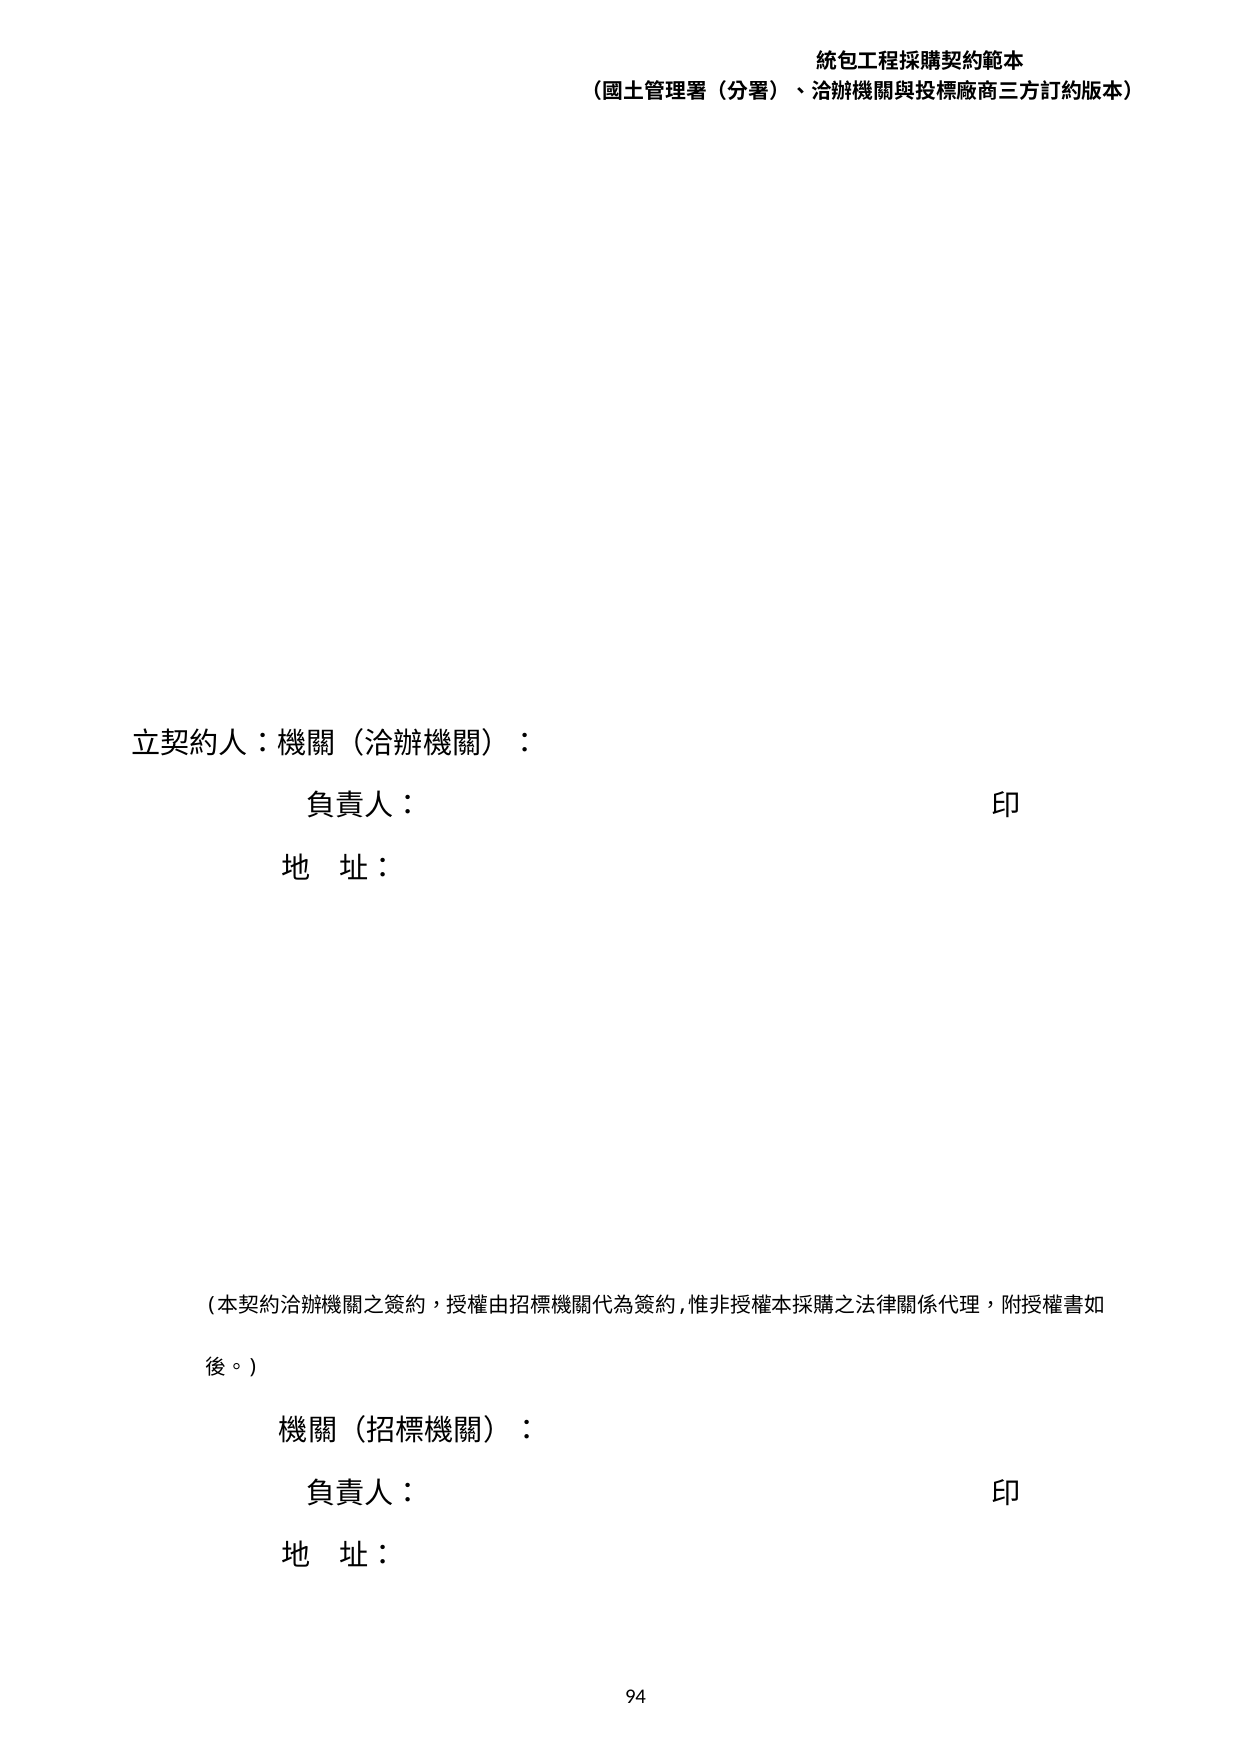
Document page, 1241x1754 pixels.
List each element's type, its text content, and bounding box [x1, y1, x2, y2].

text 立契約人：機關（洽辦機關）： [131, 699, 1144, 761]
text 地 址： [281, 1511, 1144, 1574]
text 負責人： 印 [131, 1449, 1135, 1511]
text 機關（招標機關）： [279, 1386, 1144, 1449]
text 地 址： [281, 824, 1144, 886]
text 負責人： 印 [131, 761, 1135, 824]
text (本契約洽辦機關之簽約，授權由招標機關代為簽約,惟非授權本採購之法律關係代理，附授權書如後。) [205, 1261, 1144, 1386]
